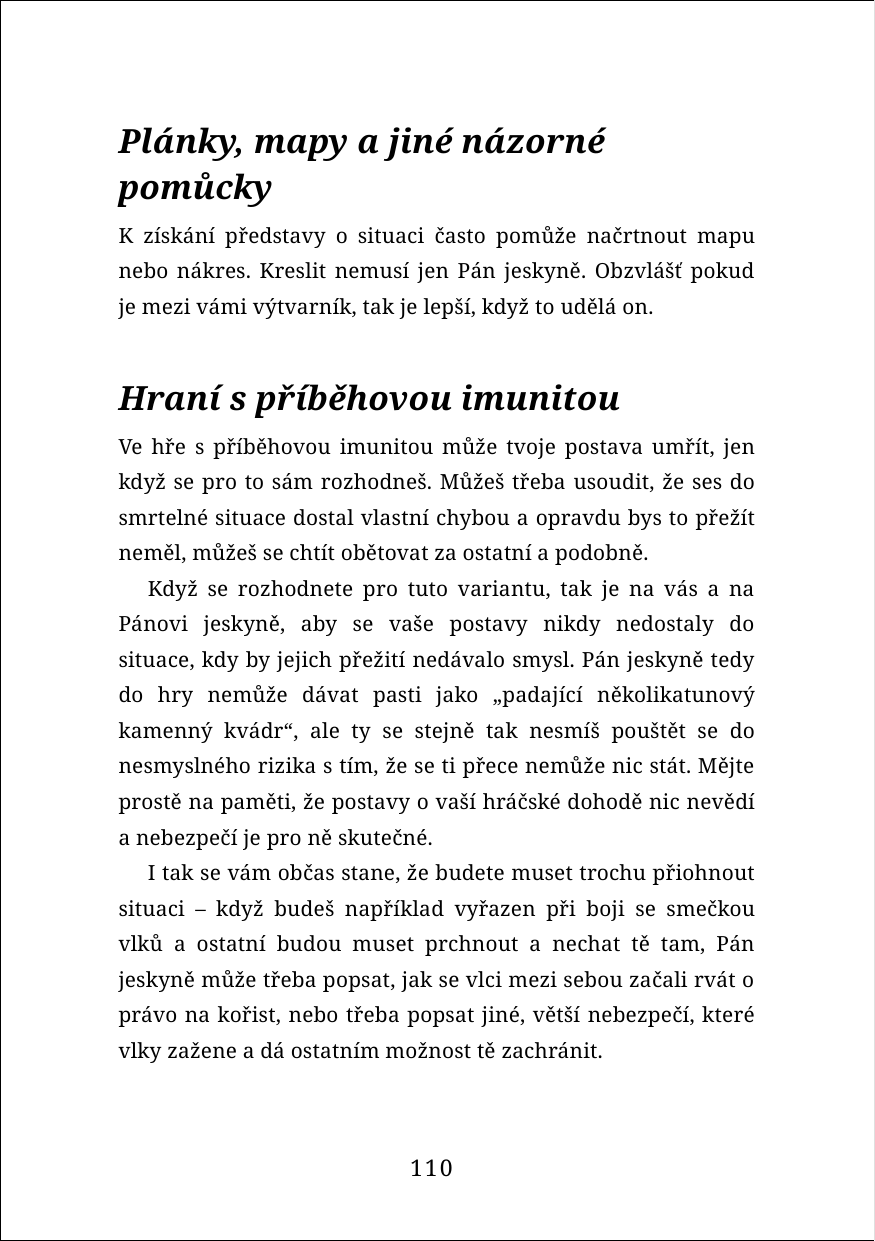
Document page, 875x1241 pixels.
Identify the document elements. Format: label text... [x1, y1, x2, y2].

subtitle Hraní s příběhovou imunitou [118, 375, 756, 420]
text Ve hře s příběhovou imunitou může tvoje postava umřít, jen když se pro to sám rozhodneš. Můžeš třeba usoudit, že ses do smrtelné situace dostal vlastní chybou a opravdu bys to přežít neměl, můžeš se chtít obětovat za ostatní a podobně. Když se rozhodnete pro tuto variantu, tak je na vás a na Pánovi jeskyně, aby se vaše postavy nikdy nedostaly do situace, kdy by jejich přežití nedávalo smysl. Pán jeskyně tedy do hry nemůže dávat pasti jako „padající několikatunový kamenný kvádr“, ale ty se stejně tak nesmíš pouštět se do nesmyslného rizika s tím, že se ti přece nemůže nic stát. Mějte prostě na paměti, že postavy o vaší hráčské dohodě nic nevědí a nebezpečí je pro ně skutečné. I tak se vám občas stane, že budete muset trochu přiohnout situaci – když budeš například vyřazen při boji se smečkou vlků a ostatní budou muset prchnout a nechat tě tam, Pán jeskyně může třeba popsat, jak se vlci mezi sebou začali rvát o právo na kořist, nebo třeba popsat jiné, větší nebezpečí, které vlky zažene a dá ostatním možnost tě zachránit. [118, 432, 756, 1064]
text K získání představy o situaci často pomůže načrtnout mapu nebo nákres. Kreslit nemusí jen Pán jeskyně. Obzvlášť pokud je mezi vámi výtvarník, tak je lepší, když to udělá on. [118, 221, 756, 320]
subtitle Plánky, mapy a jiné názorné pomůcky [118, 118, 756, 209]
